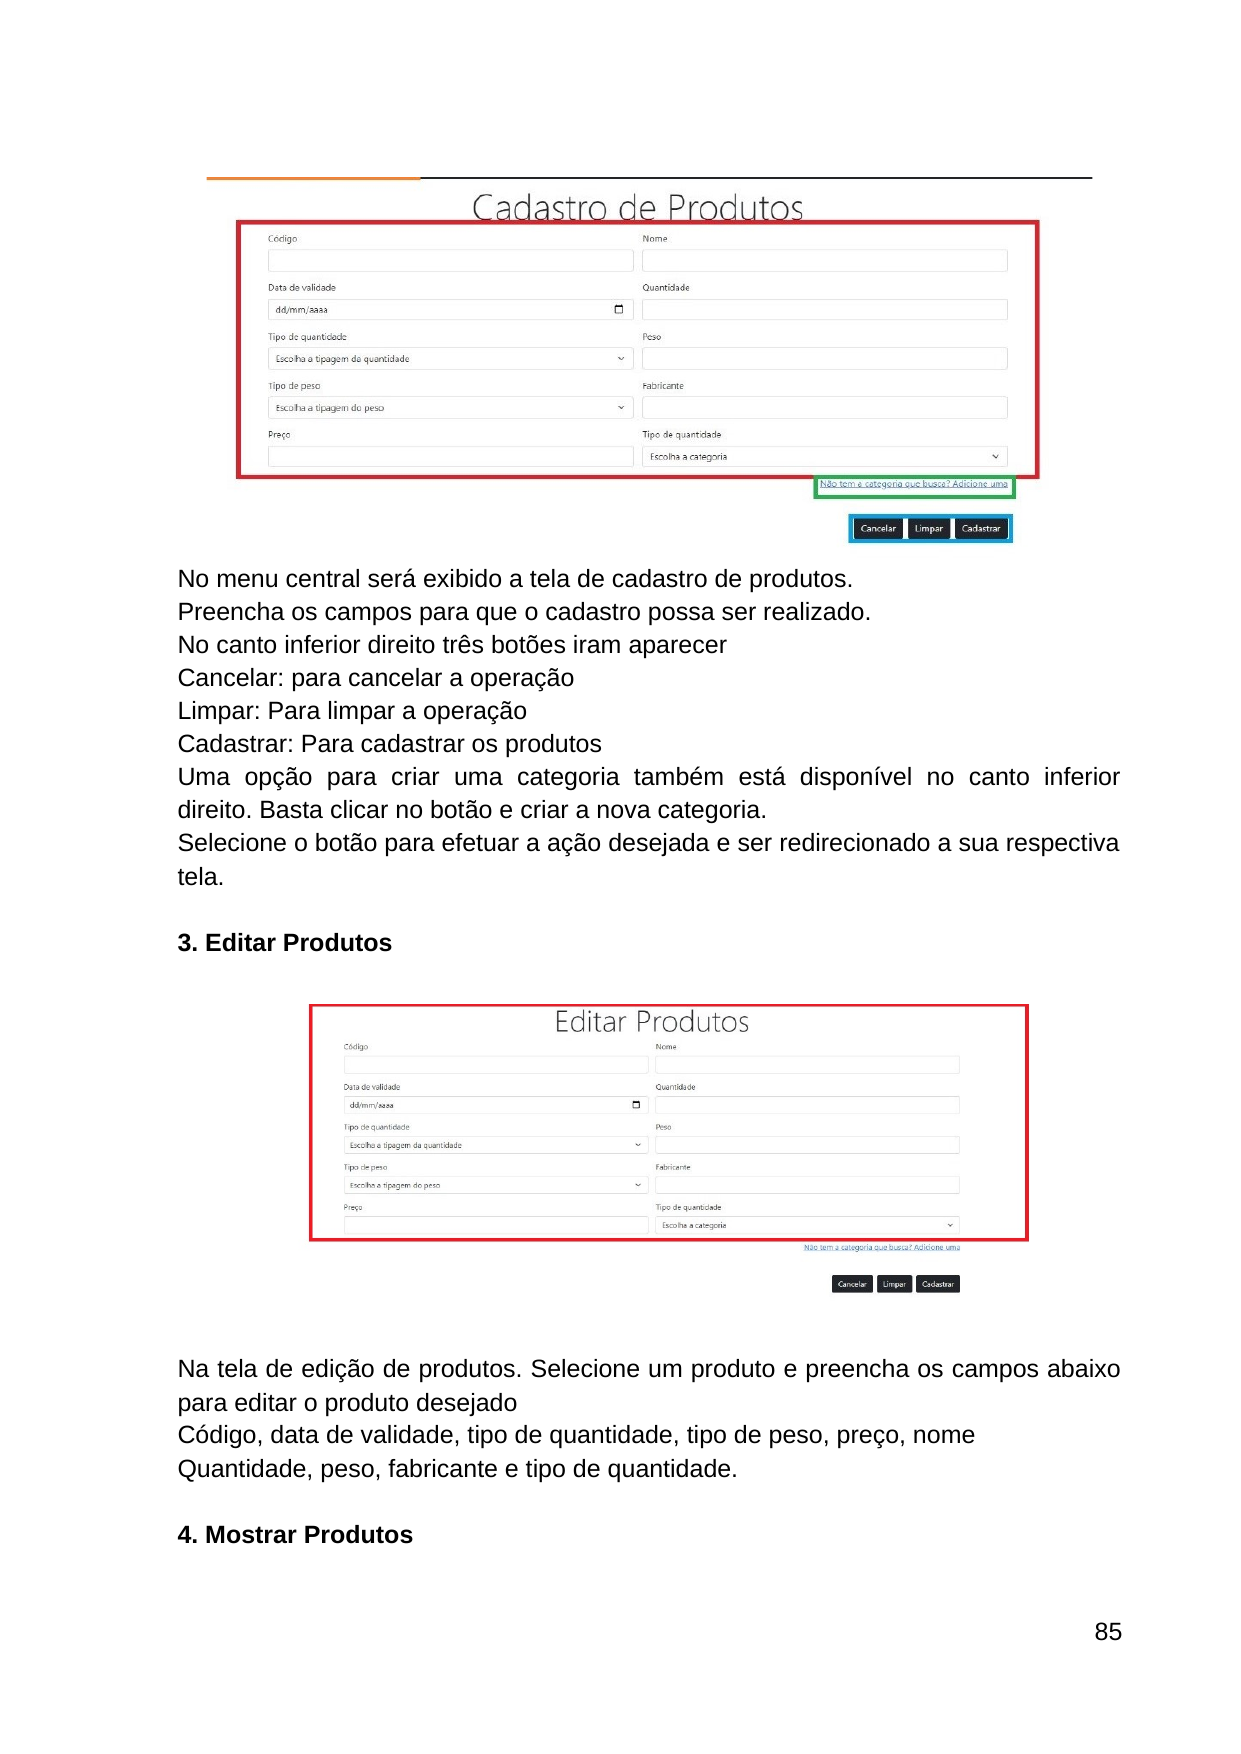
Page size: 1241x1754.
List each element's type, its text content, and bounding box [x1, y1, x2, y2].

text Quantidade, peso, fabricante e tipo de quantidade. [177, 1453, 1122, 1482]
text Código, data de validade, tipo de quantidade, tipo de peso, preço, nome [177, 1421, 1122, 1449]
picture [206, 177, 1093, 560]
text 3. Editar Produtos [177, 927, 1122, 956]
picture [195, 1004, 1104, 1318]
text Cancelar: para cancelar a operação [177, 663, 1122, 692]
text Selecione o botão para efetuar a ação desejada e ser redirecionado a sua respectiva tela. [177, 828, 1122, 890]
text Uma opção para criar uma categoria também está disponível no canto inferior direito. Basta clicar no botão e criar a nova categoria. [177, 762, 1122, 824]
text No canto inferior direito três botões iram aparecer [177, 630, 1122, 659]
text 4. Mostrar Produtos [177, 1519, 1122, 1548]
text No menu central será exibido a tela de cadastro de produtos. [177, 564, 1122, 593]
text Preencha os campos para que o cadastro possa ser realizado. [177, 597, 1122, 626]
text Limpar: Para limpar a operação [177, 696, 1122, 725]
text Na tela de edição de produtos. Selecione um produto e preencha os campos abaixo para editar o produto desejado [177, 1354, 1122, 1416]
text Cadastrar: Para cadastrar os produtos [177, 729, 1122, 758]
